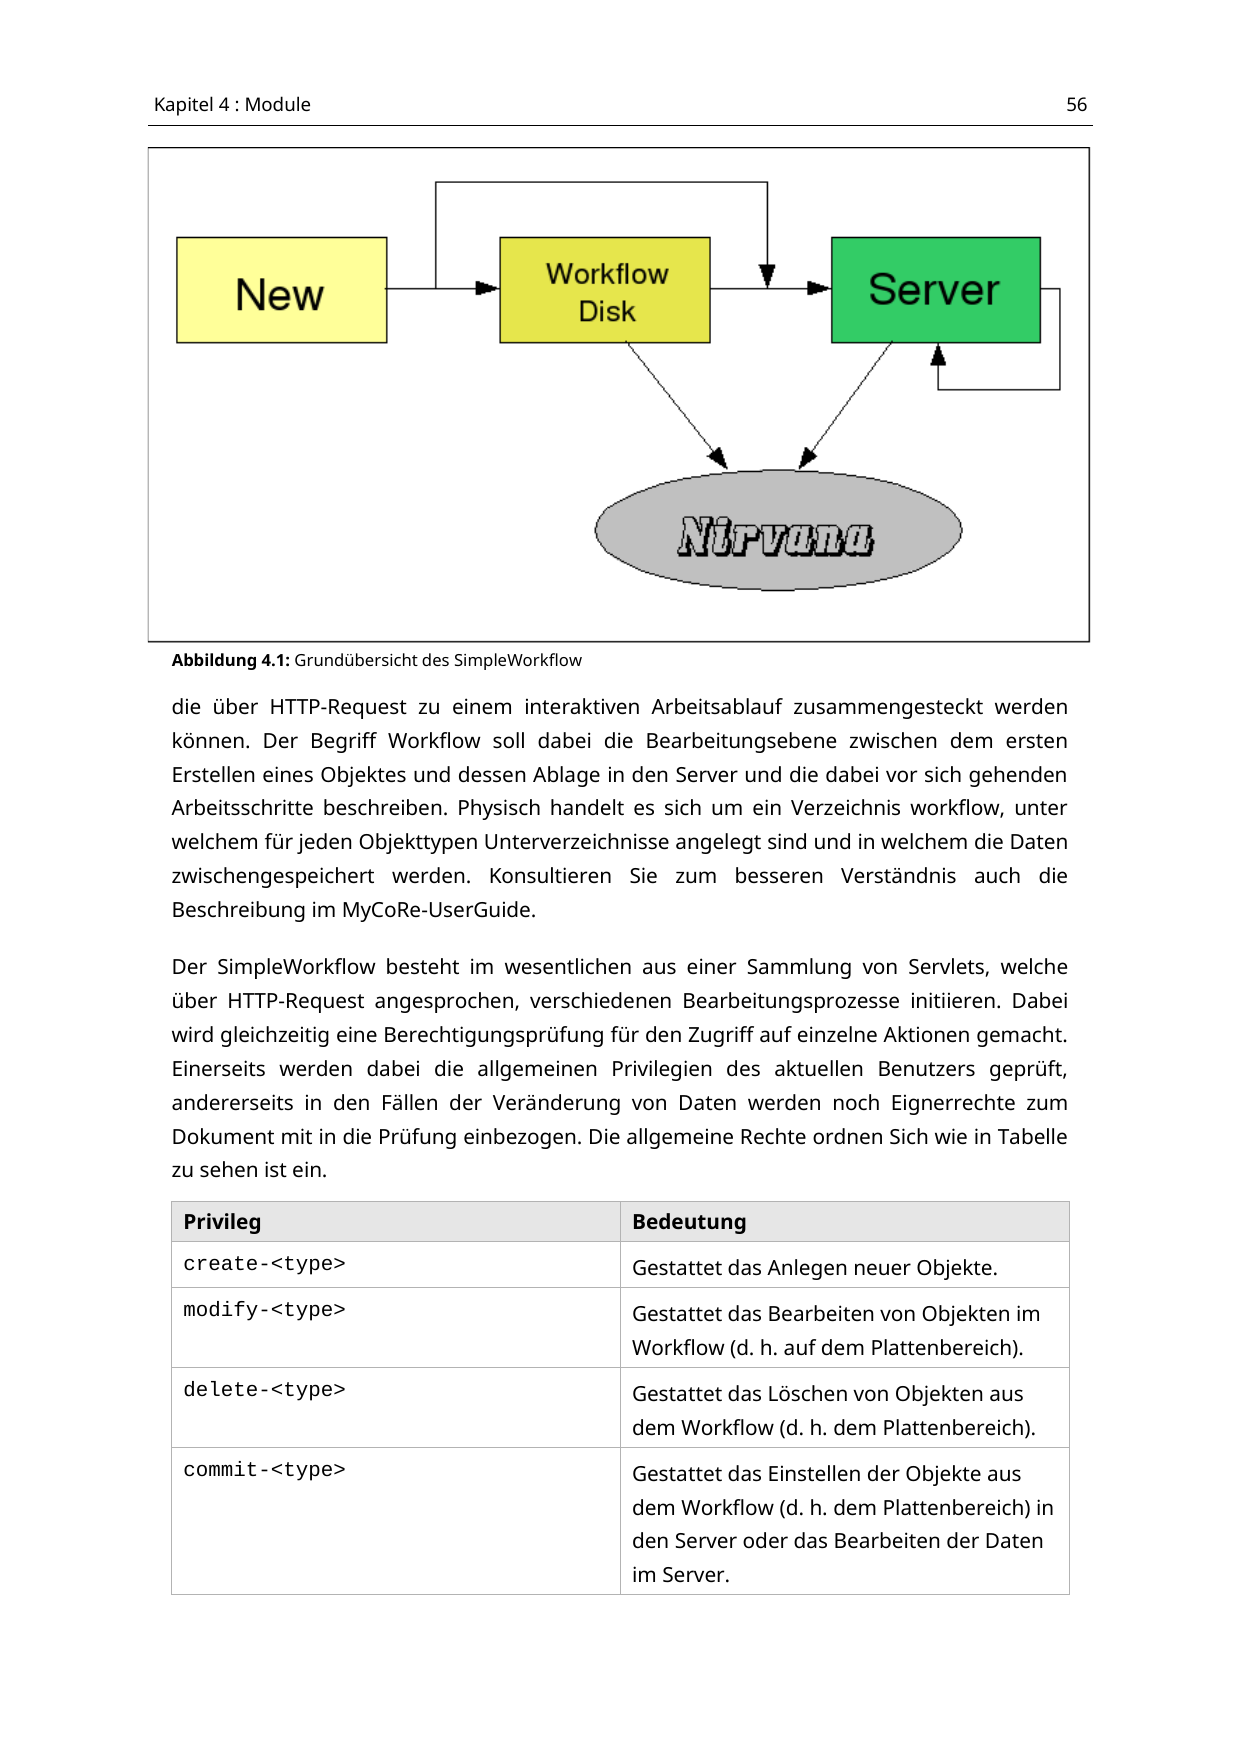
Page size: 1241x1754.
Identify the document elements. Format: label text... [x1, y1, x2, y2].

text Der SimpleWorkflow besteht im wesentlichen aus einer Sammlung von Servlets, welche über HTTP-Request angesprochen, verschiedenen Bearbeitungsprozesse initiieren. Dabei wird gleichzeitig eine Berechtigungsprüfung für den Zugriff auf einzelne Aktionen gemacht. Einerseits werden dabei die allgemeinen Privilegien des aktuellen Benutzers geprüft, andererseits in den Fällen der Veränderung von Daten werden noch Eignerrechte zum Dokument mit in die Prüfung einbezogen. Die allgemeine Rechte ordnen Sich wie in Tabelle zu sehen ist ein. [171, 952, 1069, 1184]
text die über HTTP-Request zu einem interaktiven Arbeitsablauf zusammengesteckt werden können. Der Begriff Workflow soll dabei die Bearbeitungsebene zwischen dem ersten Erstellen eines Objektes und dessen Ablage in den Server und die dabei vor sich gehenden Arbeitsschritte beschreiben. Physisch handelt es sich um ein Verzeichnis workflow, unter welchem für jeden Objekttypen Unterverzeichnisse angelegt sind und in welchem die Daten zwischengespeichert werden. Konsultieren Sie zum besseren Verständnis auch die Beschreibung im MyCoRe-UserGuide. [148, 644, 1093, 923]
text Abbildung 4.1: Grundübersicht des SimpleWorkflow [172, 644, 1069, 671]
table_cell modify-<type> [172, 1288, 620, 1367]
table_header Bedeutung [621, 1202, 1069, 1241]
table_cell Gestattet das Löschen von Objekten aus dem Workflow (d. h. dem Plattenbereich). [621, 1368, 1069, 1447]
picture [147, 147, 1093, 644]
table_cell Gestattet das Einstellen der Objekte aus dem Workflow (d. h. dem Plattenbereich) in den Server oder das Bearbeiten der Daten im Server. [621, 1448, 1069, 1594]
table_cell create-<type> [172, 1242, 620, 1287]
table_cell commit-<type> [172, 1448, 620, 1594]
table_cell Gestattet das Bearbeiten von Objekten im Workflow (d. h. auf dem Plattenbereich). [621, 1288, 1069, 1367]
table_cell Gestattet das Anlegen neuer Objekte. [621, 1242, 1069, 1287]
table_cell delete-<type> [172, 1368, 620, 1447]
table_header Privileg [172, 1202, 620, 1241]
